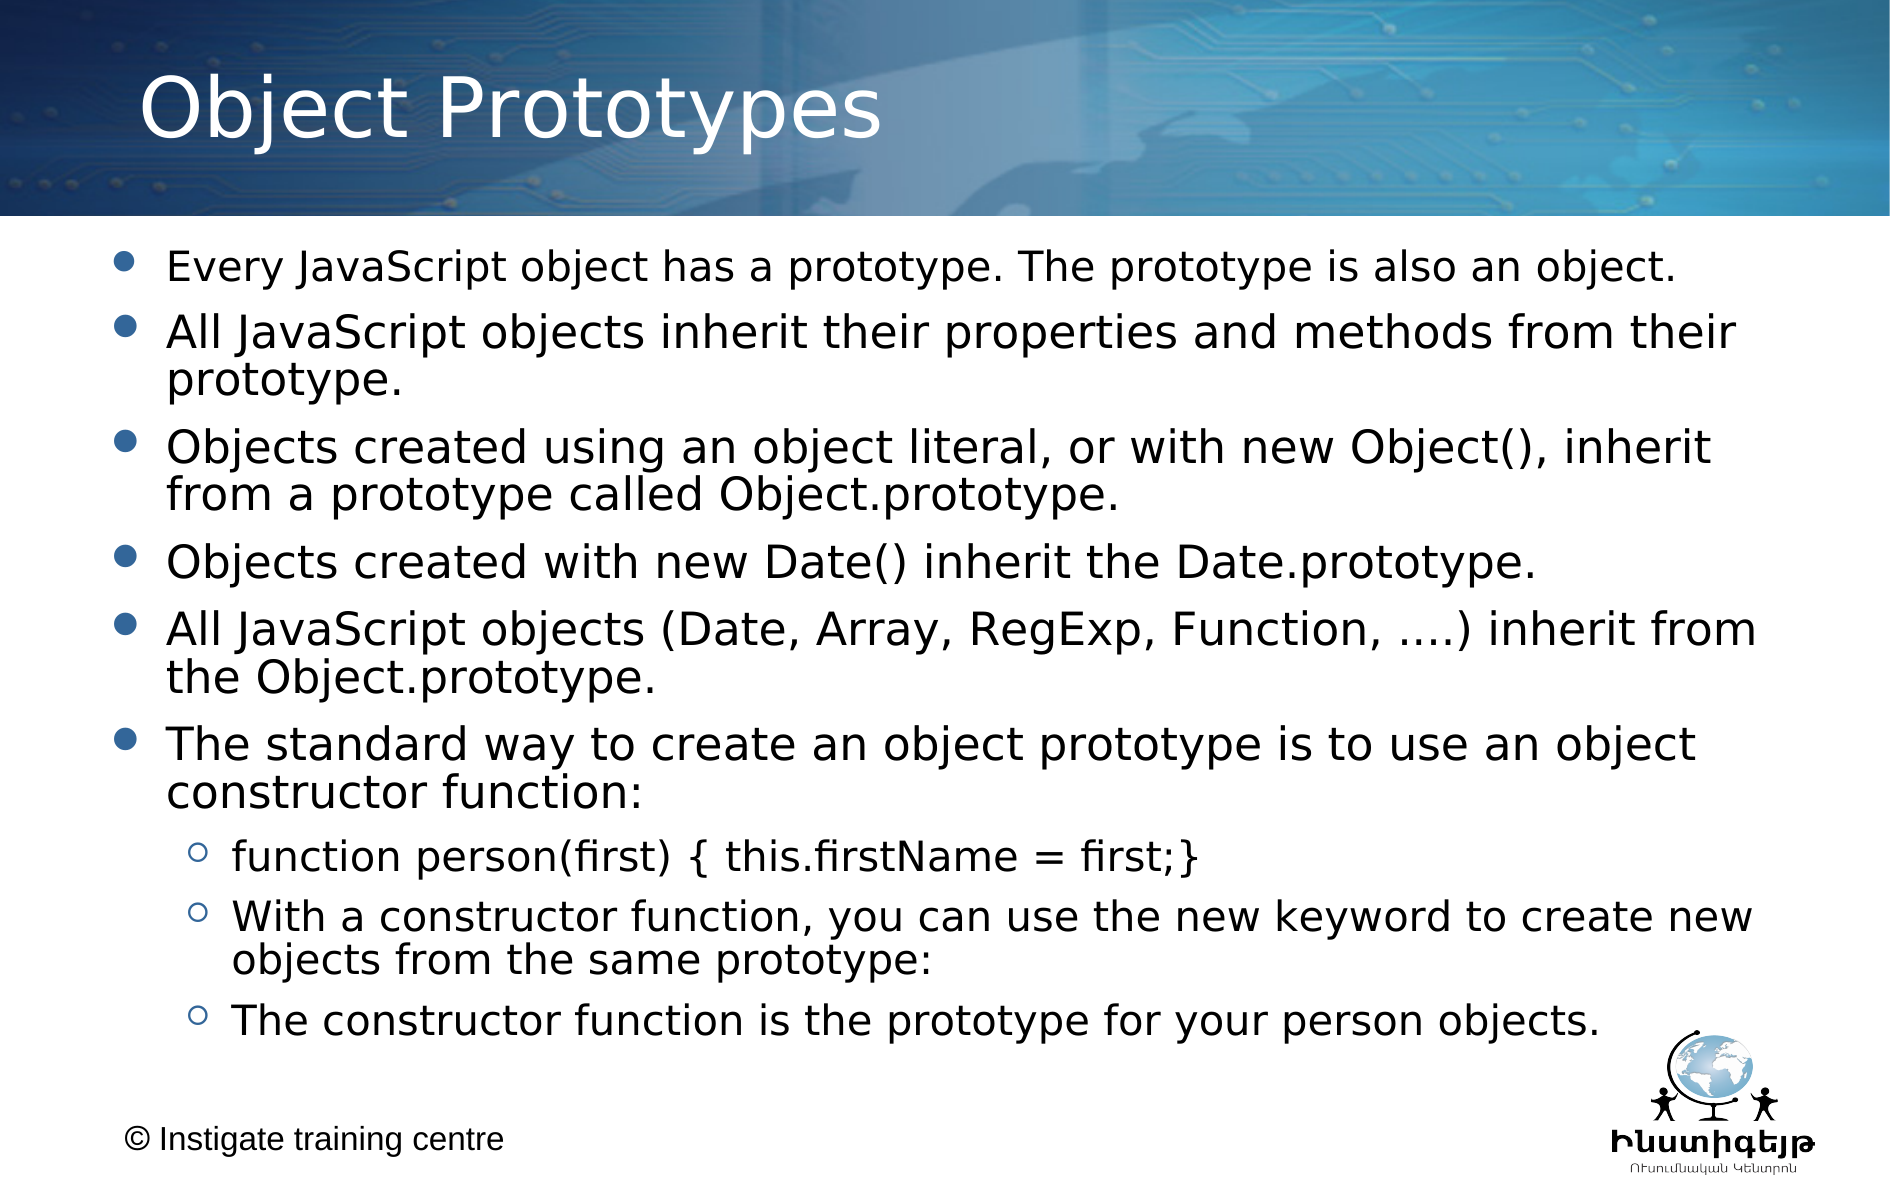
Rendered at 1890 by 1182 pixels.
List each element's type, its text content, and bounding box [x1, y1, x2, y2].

picture [1612, 1030, 1815, 1175]
picture [0, 0, 1890, 216]
text_box Object Prototypes [138, 82, 1801, 96]
list Every JavaScript object has a prototype. The prototype is also an object. All JavaScript objects inherit their properties and methods from their prototype. Objects created using an object literal, or with new Object(), inherit from a prototype called Object.prototype. Objects created with new Date() inherit the Date.prototype. All JavaScript objects (Date, Array, RegExp, Function, ....) inherit from the Object.prototype. The standard way to create an object prototype is to use an object constructor function: function person(first) { this.firstName = first;} With a constructor function, you can use the new keyword to create new objects from the same prototype: The constructor function is the prototype for your person objects. [110, 247, 1801, 274]
